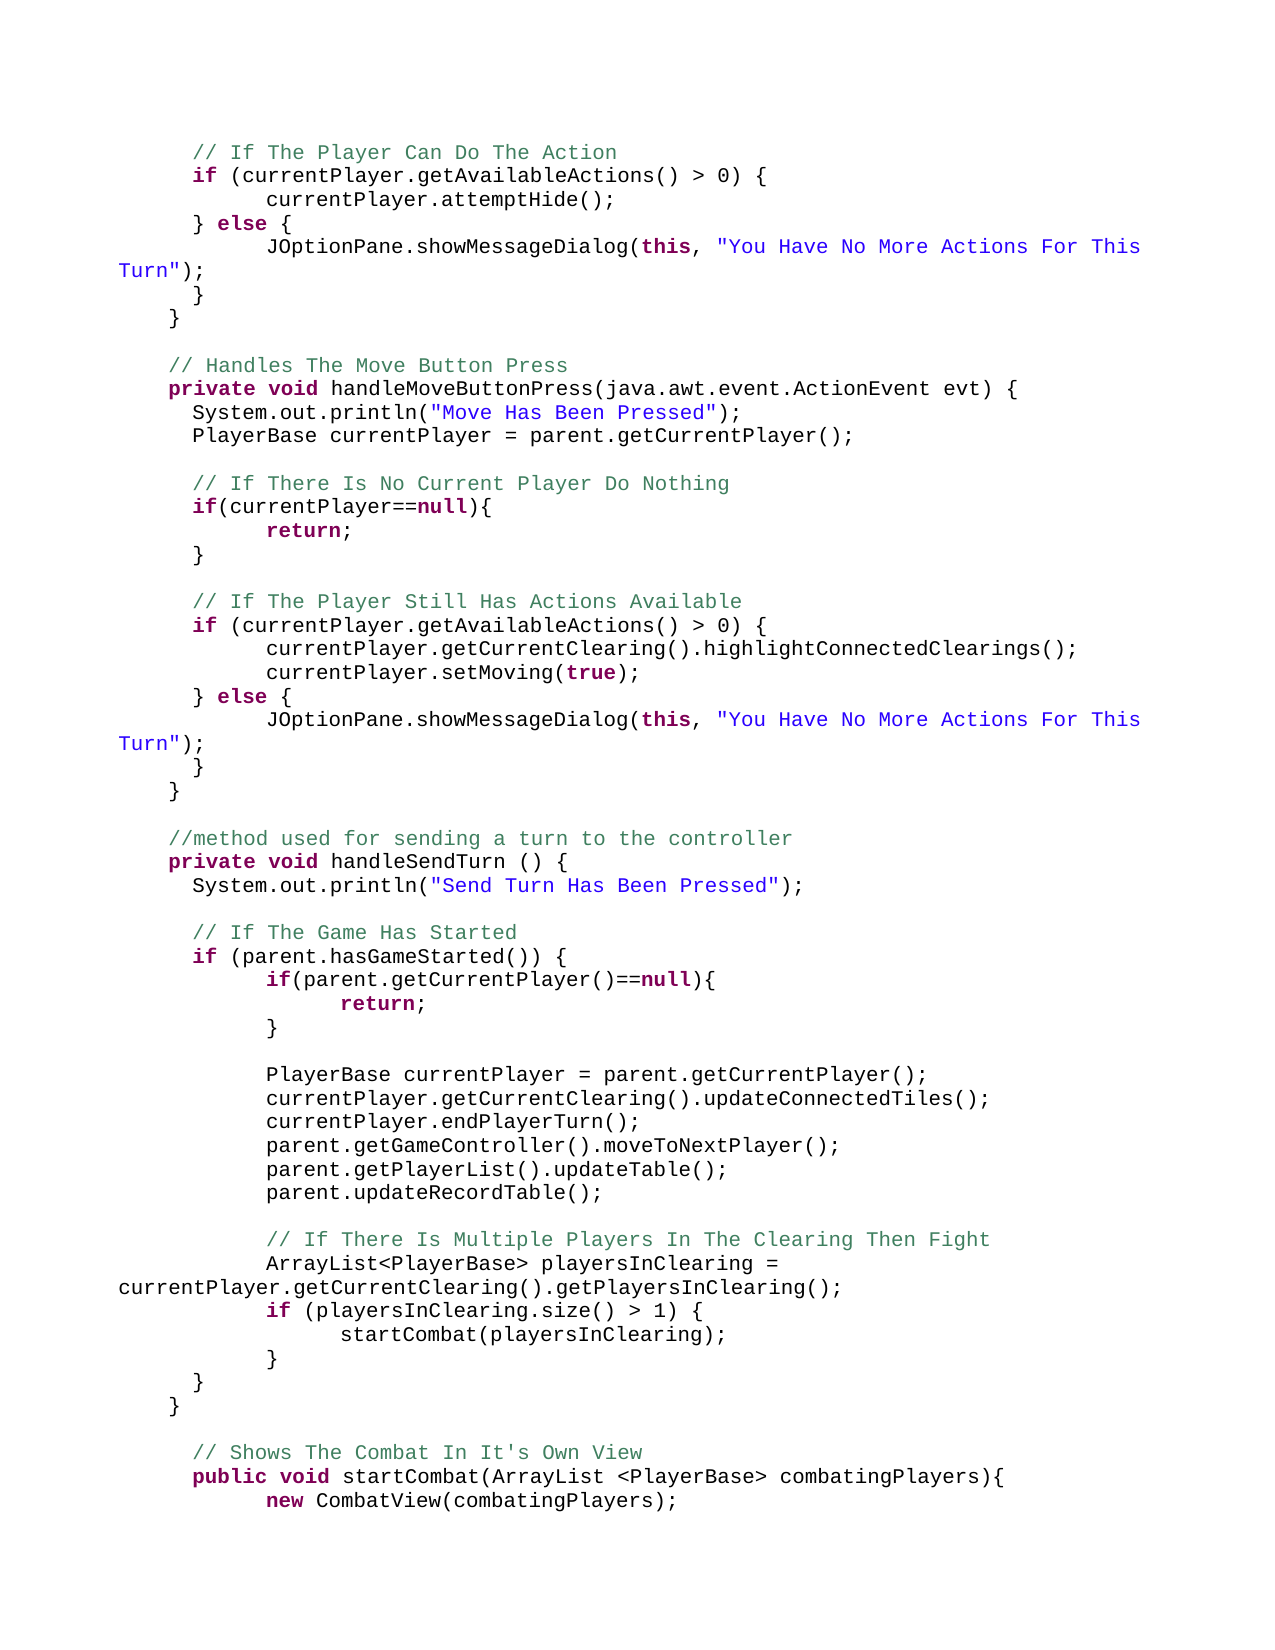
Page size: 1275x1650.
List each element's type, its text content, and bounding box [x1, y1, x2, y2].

text if(currentPlayer==null){ [118, 496, 1157, 520]
text } [118, 757, 1157, 780]
text // Handles The Move Button Press [118, 354, 1157, 378]
text // If There Is Multiple Players In The Clearing Then Fight [118, 1229, 1157, 1253]
text } [118, 284, 1157, 307]
text PlayerBase currentPlayer = parent.getCurrentPlayer(); [118, 426, 1157, 449]
text } else { [118, 213, 1157, 236]
text if (playersInClearing.size() > 1) { [118, 1300, 1157, 1324]
text // Shows The Combat In It's Own View [118, 1442, 1157, 1466]
text if (currentPlayer.getAvailableActions() > 0) { [118, 165, 1157, 189]
text PlayerBase currentPlayer = parent.getCurrentPlayer(); [118, 1064, 1157, 1088]
text ArrayList<PlayerBase> playersInClearing = currentPlayer.getCurrentClearing().getPlayersInClearing(); [118, 1253, 1157, 1300]
text public void startCombat(ArrayList <PlayerBase> combatingPlayers){ [118, 1466, 1157, 1489]
text currentPlayer.getCurrentClearing().updateConnectedTiles(); [118, 1088, 1157, 1111]
text if (currentPlayer.getAvailableActions() > 0) { [118, 615, 1157, 638]
text startCombat(playersInClearing); [118, 1324, 1157, 1348]
text } [118, 1395, 1157, 1419]
text if (parent.hasGameStarted()) { [118, 946, 1157, 969]
text } [118, 307, 1157, 331]
text System.out.println("Send Turn Has Been Pressed"); [118, 875, 1157, 898]
text return; [118, 520, 1157, 544]
text } [118, 1371, 1157, 1395]
text private void handleMoveButtonPress(java.awt.event.ActionEvent evt) { [118, 378, 1157, 402]
text } [118, 544, 1157, 567]
text // If The Player Still Has Actions Available [118, 591, 1157, 615]
text currentPlayer.setMoving(true); [118, 662, 1157, 686]
text // If The Game Has Started [118, 922, 1157, 946]
text currentPlayer.getCurrentClearing().highlightConnectedClearings(); [118, 638, 1157, 662]
text JOptionPane.showMessageDialog(this, "You Have No More Actions For This Turn"); [118, 236, 1157, 284]
text // If There Is No Current Player Do Nothing [118, 473, 1157, 496]
text parent.getPlayerList().updateTable(); [118, 1158, 1157, 1182]
text if(parent.getCurrentPlayer()==null){ [118, 969, 1157, 993]
text currentPlayer.attemptHide(); [118, 189, 1157, 213]
text return; [118, 993, 1157, 1017]
text parent.updateRecordTable(); [118, 1182, 1157, 1206]
text private void handleSendTurn () { [118, 851, 1157, 875]
text // If The Player Can Do The Action [118, 142, 1157, 165]
text JOptionPane.showMessageDialog(this, "You Have No More Actions For This Turn"); [118, 709, 1157, 757]
text } [118, 1017, 1157, 1040]
text parent.getGameController().moveToNextPlayer(); [118, 1135, 1157, 1158]
text } [118, 1348, 1157, 1371]
text } [118, 780, 1157, 804]
text System.out.println("Move Has Been Pressed"); [118, 402, 1157, 426]
text currentPlayer.endPlayerTurn(); [118, 1111, 1157, 1135]
text } else { [118, 686, 1157, 709]
text new CombatView(combatingPlayers); [118, 1489, 1157, 1513]
text //method used for sending a turn to the controller [118, 827, 1157, 851]
